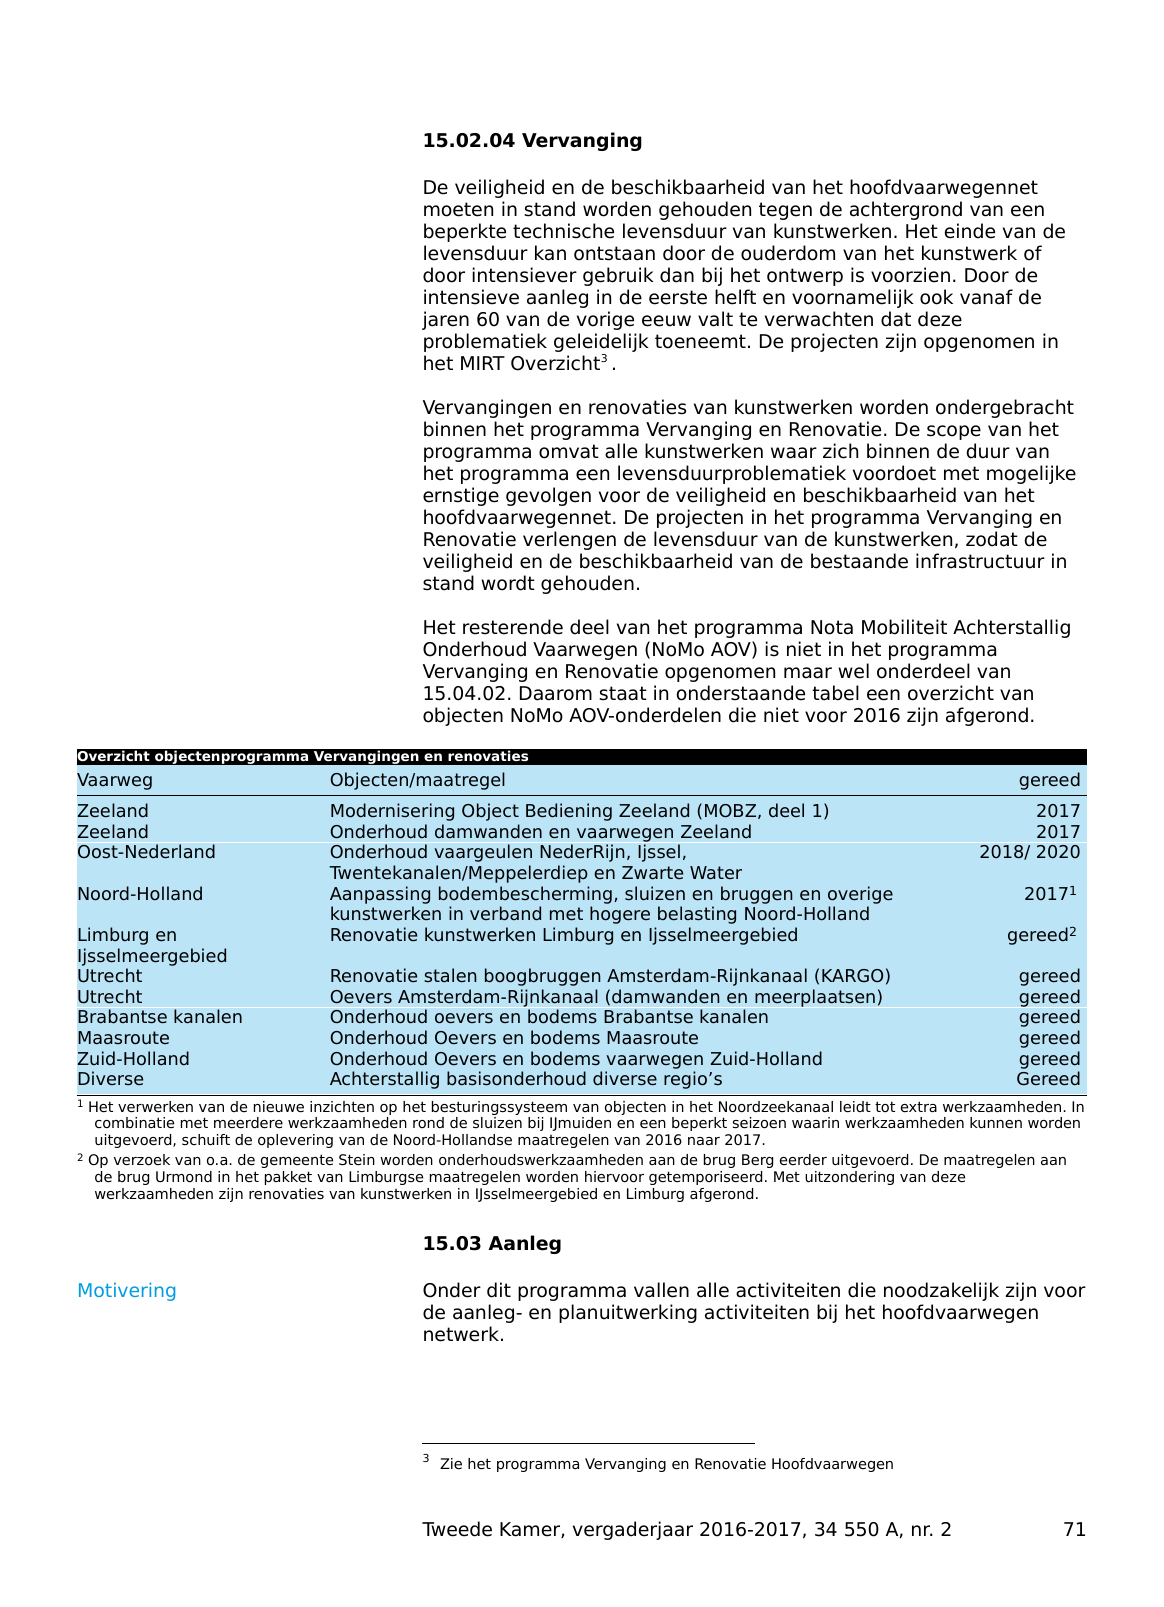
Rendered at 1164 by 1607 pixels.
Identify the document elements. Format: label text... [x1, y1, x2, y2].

table_cell 2017 [907, 822, 1087, 842]
text Het resterende deel van het programma Nota Mobiliteit Achterstallig Onderhoud Vaarwegen (NoMo AOV) is niet in het programma Vervanging en Renovatie opgenomen maar wel onderdeel van 15.04.02. Daarom staat in onderstaande tabel een overzicht van objecten NoMo AOV-onderdelen die niet voor 2016 zijn afgerond. [422, 617, 1087, 727]
table_cell Onderhoud Oevers en bodems vaarwegen Zuid-Holland [324, 1049, 907, 1069]
table_cell Zeeland [77, 796, 323, 822]
table_cell Gereed [907, 1069, 1087, 1094]
table_cell Vaarweg [77, 765, 323, 795]
table_cell 2018/ 2020 [907, 843, 1087, 884]
text De veiligheid en de beschikbaarheid van het hoofdvaarwegennet moeten in stand worden gehouden tegen de achtergrond van een beperkte technische levensduur van kunstwerken. Het einde van de levensduur kan ontstaan door de ouderdom van het kunstwerk of door intensiever gebruik dan bij het ontwerp is voorzien. Door de intensieve aanleg in de eerste helft en voornamelijk ook vanaf de jaren 60 van de vorige eeuw valt te verwachten dat deze problematiek geleidelijk toeneemt. De projecten zijn opgenomen in het MIRT Overzicht. [422, 177, 1087, 375]
table_cell Renovatie stalen boogbruggen Amsterdam-Rijnkanaal (KARGO) [324, 966, 907, 987]
table_cell Onderhoud vaargeulen NederRijn, Ijssel, Twentekanalen/Meppelerdiep en Zwarte Water [324, 843, 907, 884]
table_cell Onderhoud oevers en bodems Brabantse kanalen [324, 1008, 907, 1028]
table_cell gereed [907, 765, 1087, 795]
table_cell gereed [907, 1028, 1087, 1049]
table_cell Noord-Holland [77, 884, 323, 925]
table_cell Onderhoud damwanden en vaarwegen Zeeland [324, 822, 907, 842]
subtitle 15.02.04 Vervanging [422, 130, 1087, 152]
table_cell Modernisering Object Bediening Zeeland (MOBZ, deel 1) [324, 796, 907, 822]
table_cell gereed [907, 1008, 1087, 1028]
table_cell Onderhoud Oevers en bodems Maasroute [324, 1028, 907, 1049]
table_cell Oost-Nederland [77, 843, 323, 884]
text Zie het programma Vervanging en Renovatie Hoofdvaarwegen [422, 1452, 1087, 1474]
table_cell Maasroute [77, 1028, 323, 1049]
table_cell gereed [907, 987, 1087, 1007]
table_cell Achterstallig basisonderhoud diverse regio’s [324, 1069, 907, 1094]
table_cell Utrecht [77, 987, 323, 1007]
table_cell gereed [907, 966, 1087, 987]
table_cell Limburg en Ijsselmeergebied [77, 925, 323, 966]
table_header Overzicht objectenprogramma Vervangingen en renovaties [77, 749, 1087, 764]
table_cell Zuid-Holland [77, 1049, 323, 1069]
table_cell Renovatie kunstwerken Limburg en Ijsselmeergebied [324, 925, 907, 966]
table_cell gereed [907, 1049, 1087, 1069]
table_cell 20171 [907, 884, 1087, 925]
table_cell Utrecht [77, 966, 323, 987]
table_cell Oevers Amsterdam-Rijnkanaal (damwanden en meerplaatsen) [324, 987, 907, 1007]
table_cell Zeeland [77, 822, 323, 842]
table_cell Brabantse kanalen [77, 1008, 323, 1028]
text Motivering [77, 1280, 399, 1302]
table_cell 2017 [907, 796, 1087, 822]
table_cell Aanpassing bodembescherming, sluizen en bruggen en overige kunstwerken in verband met hogere belasting Noord-Holland [324, 884, 907, 925]
text Onder dit programma vallen alle activiteiten die noodzakelijk zijn voor de aanleg- en planuitwerking activiteiten bij het hoofdvaarwegen netwerk. [422, 1280, 1087, 1346]
text Vervangingen en renovaties van kunstwerken worden ondergebracht binnen het programma Vervanging en Renovatie. De scope van het programma omvat alle kunstwerken waar zich binnen de duur van het programma een levensduurproblematiek voordoet met mogelijke ernstige gevolgen voor de veiligheid en beschikbaarheid van het hoofdvaarwegennet. De projecten in het programma Vervanging en Renovatie verlengen de levensduur van de kunstwerken, zodat de veiligheid en de beschikbaarheid van de bestaande infrastructuur in stand wordt gehouden. [422, 397, 1087, 595]
table_cell Diverse [77, 1069, 323, 1094]
subtitle 15.03 Aanleg [422, 1233, 1087, 1255]
table_cell gereed2 [907, 925, 1087, 966]
table_cell Objecten/maatregel [324, 765, 907, 795]
table_cell 1 Het verwerken van de nieuwe inzichten op het besturingssysteem van objecten in het Noordzeekanaal leidt tot extra werkzaamheden. In combinatie met meerdere werkzaamheden rond de sluizen bij IJmuiden en een beperkt seizoen waarin werkzaamheden kunnen worden uitgevoerd, schuift de oplevering van de Noord-Hollandse maatregelen van 2016 naar 2017. 2 Op verzoek van o.a. de gemeente Stein worden onderhoudswerkzaamheden aan de brug Berg eerder uitgevoerd. De maatregelen aan de brug Urmond in het pakket van Limburgse maatregelen worden hiervoor getemporiseerd. Met uitzondering van deze werkzaamheden zijn renovaties van kunstwerken in IJsselmeergebied en Limburg afgerond. [77, 1096, 1087, 1203]
